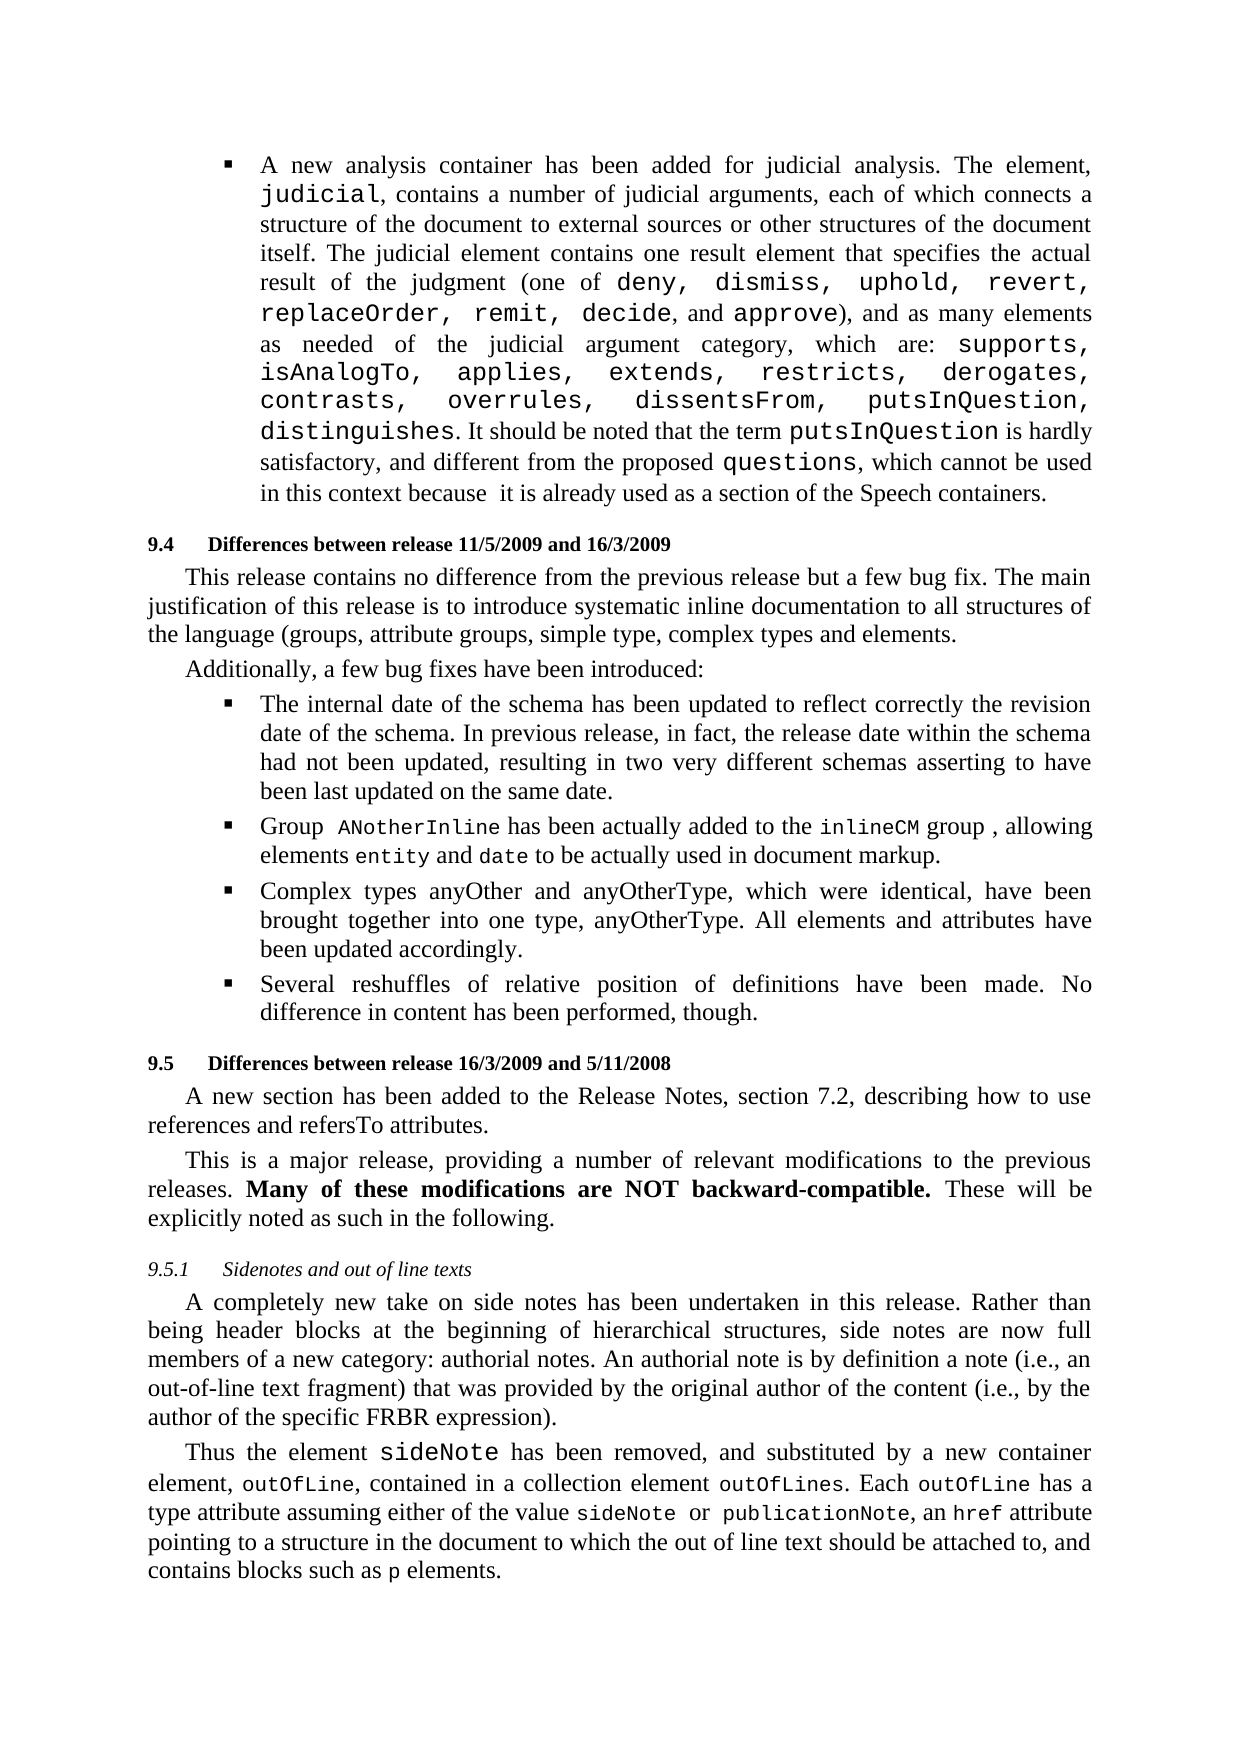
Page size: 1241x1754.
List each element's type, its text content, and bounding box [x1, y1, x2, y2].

text A completely new take on side notes has been undertaken in this release. Rather than being header blocks at the beginning of hierarchical structures, side notes are now full members of a new category: authorial notes. An authorial note is by definition a note (i.e., an out-of-line text fragment) that was provided by the original author of the content (i.e., by the author of the specific FRBR expression). [148, 1287, 1092, 1431]
text This release contains no difference from the previous release but a few bug fix. The main justification of this release is to introduce systematic inline documentation to all structures of the language (groups, attribute groups, simple type, complex types and elements. [148, 562, 1092, 648]
text Thus the element sideNote has been removed, and substituted by a new container element, outOfLine, contained in a collection element outOfLines. Each outOfLine has a type attribute assuming either of the value sideNote or publicationNote, an href attribute pointing to a structure in the document to which the out of line text should be attached to, and contains blocks such as p elements. [148, 1437, 1092, 1585]
text Additionally, a few bug fixes have been introduced: [148, 654, 1092, 683]
list Complex types anyOther and anyOtherType, which were identical, have been brought together into one type, anyOtherType. All elements and attributes have been updated accordingly. [222, 876, 1092, 962]
list Group ANotherInline has been actually added to the inlineCM group , allowing elements entity and date to be actually used in document markup. [222, 811, 1092, 870]
list Several reshuffles of relative position of definitions have been made. No difference in content has been performed, though. [222, 969, 1092, 1026]
subtitle Differences between release 11/5/2009 and 16/3/2009 [148, 532, 1092, 556]
list A new analysis container has been added for judicial analysis. The element, judicial, contains a number of judicial arguments, each of which connects a structure of the document to external sources or other structures of the document itself. The judicial element contains one result element that specifies the actual result of the judgment (one of deny, dismiss, uphold, revert, replaceOrder, remit, decide, and approve), and as many elements as needed of the judicial argument category, which are: supports, isAnalogTo, applies, extends, restricts, derogates, contrasts, overrules, dissentsFrom, putsInQuestion, distinguishes. It should be noted that the term putsInQuestion is hardly satisfactory, and different from the proposed questions, which cannot be used in this context because it is already used as a section of the Speech containers. [222, 150, 1092, 507]
list The internal date of the schema has been updated to reflect correctly the revision date of the schema. In previous release, in fact, the release date within the schema had not been updated, resulting in two very different schemas asserting to have been last updated on the same date. [222, 689, 1092, 804]
subtitle Sidenotes and out of line texts [148, 1256, 1092, 1281]
text A new section has been added to the Release Notes, section 7.2, describing how to use references and refersTo attributes. [148, 1081, 1092, 1139]
subtitle Differences between release 16/3/2009 and 5/11/2008 [148, 1051, 1092, 1075]
text This is a major release, providing a number of relevant modifications to the previous releases. Many of these modifications are NOT backward-compatible. These will be explicitly noted as such in the following. [148, 1145, 1092, 1231]
